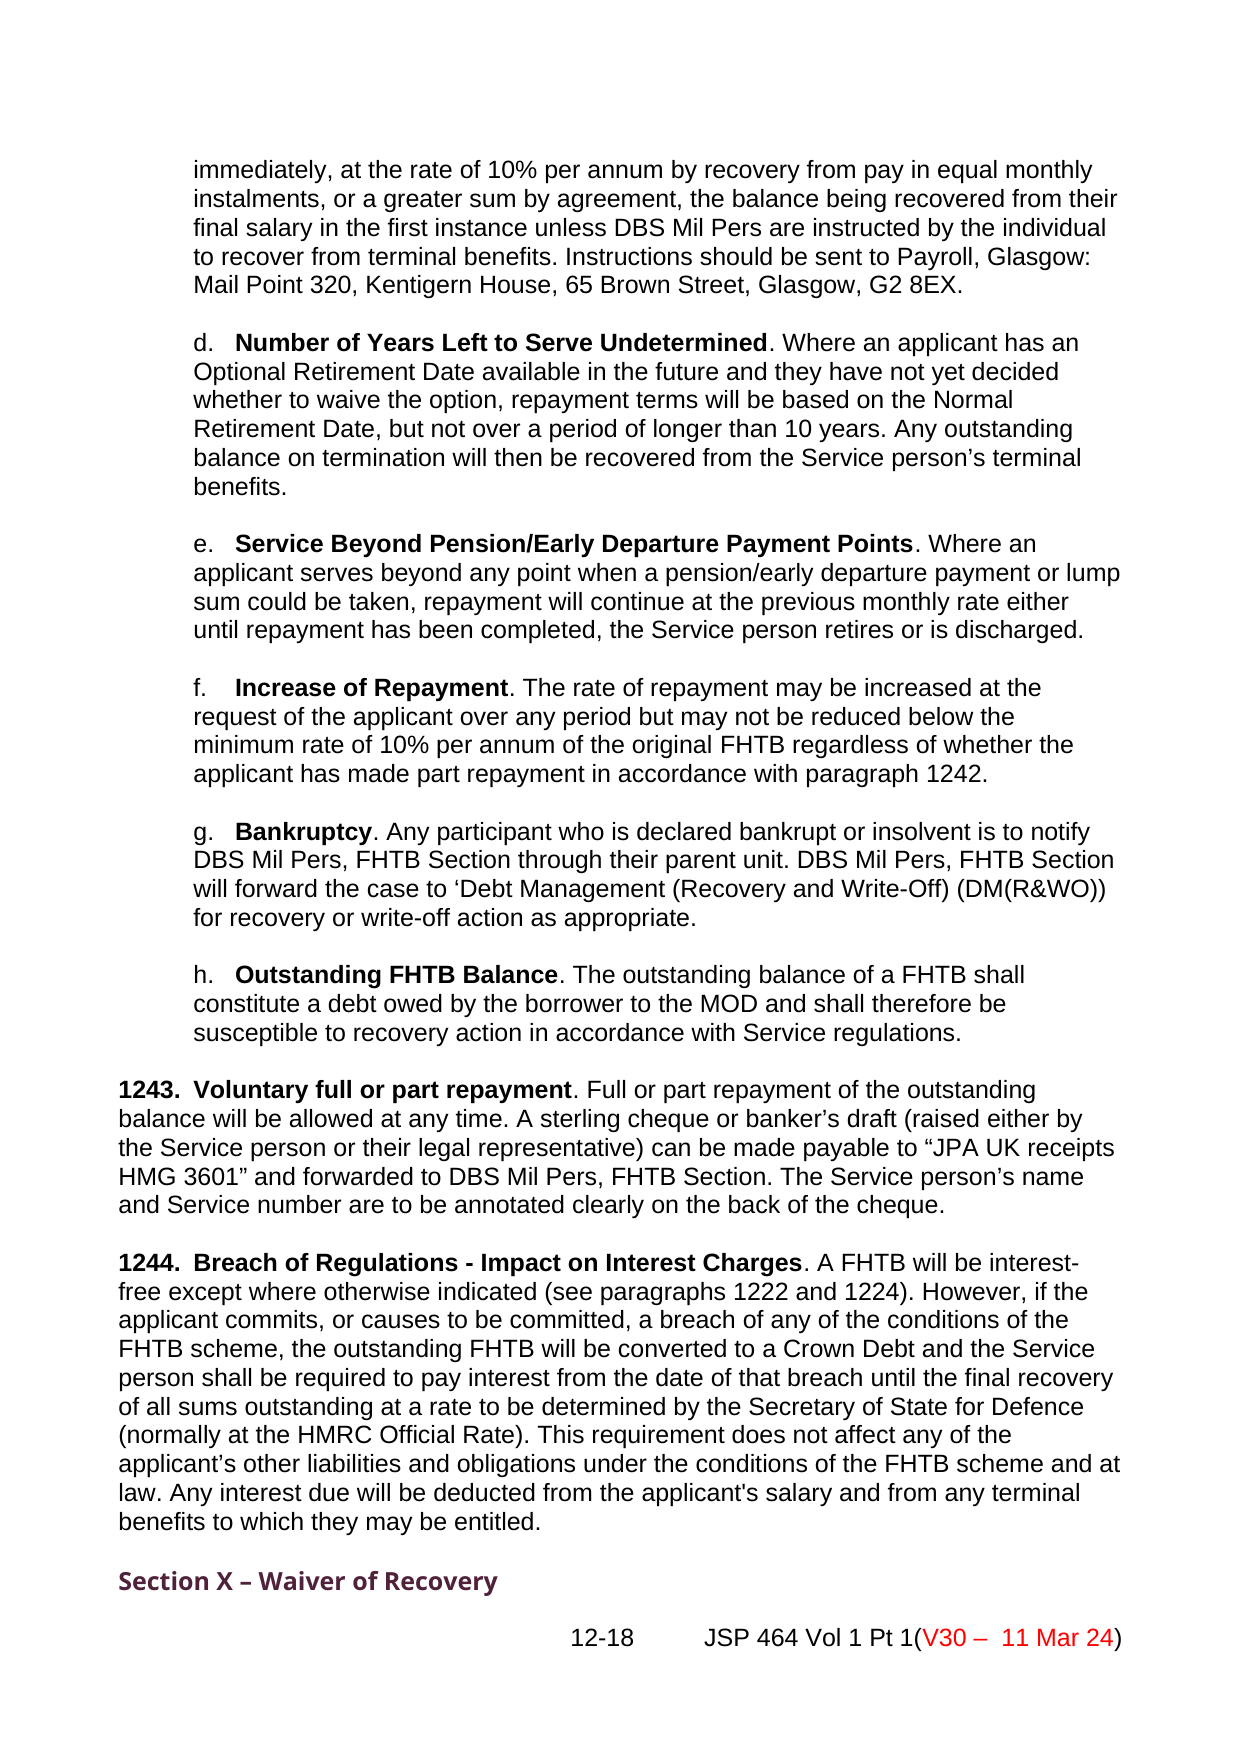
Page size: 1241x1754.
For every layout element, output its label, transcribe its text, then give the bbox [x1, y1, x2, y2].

list Increase of Repayment. The rate of repayment may be increased at the request of the applicant over any period but may not be reduced below the minimum rate of 10% per annum of the original FHTB regardless of whether the applicant has made part repayment in accordance with paragraph 1242. [193, 673, 1122, 788]
text 1243. Voluntary full or part repayment. Full or part repayment of the outstanding balance will be allowed at any time. A sterling cheque or banker’s draft (raised either by the Service person or their legal representative) can be made payable to “JPA UK receipts HMG 3601” and forwarded to DBS Mil Pers, FHTB Section. The Service person’s name and Service number are to be annotated clearly on the back of the cheque. [118, 1075, 1122, 1219]
list Service Beyond Pension/Early Departure Payment Points. Where an applicant serves beyond any point when a pension/early departure payment or lump sum could be taken, repayment will continue at the previous monthly rate either until repayment has been completed, the Service person retires or is discharged. [193, 529, 1122, 644]
list Bankruptcy. Any participant who is declared bankrupt or insolvent is to notify DBS Mil Pers, FHTB Section through their parent unit. DBS Mil Pers, FHTB Section will forward the case to ‘Debt Management (Recovery and Write-Off) (DM(R&WO)) for recovery or write-off action as appropriate. [193, 817, 1122, 932]
text Section X – Waiver of Recovery [118, 1564, 1122, 1598]
list immediately, at the rate of 10% per annum by recovery from pay in equal monthly instalments, or a greater sum by agreement, the balance being recovered from their final salary in the first instance unless DBS Mil Pers are instructed by the individual to recover from terminal benefits. Instructions should be sent to Payroll, Glasgow: Mail Point 320, Kentigern House, 65 Brown Street, Glasgow, G2 8EX. [193, 155, 1122, 299]
list Number of Years Left to Serve Undetermined. Where an applicant has an Optional Retirement Date available in the future and they have not yet decided whether to waive the option, repayment terms will be based on the Normal Retirement Date, but not over a period of longer than 10 years. Any outstanding balance on termination will then be recovered from the Service person’s terminal benefits. [193, 328, 1122, 500]
list Outstanding FHTB Balance. The outstanding balance of a FHTB shall constitute a debt owed by the borrower to the MOD and shall therefore be susceptible to recovery action in accordance with Service regulations. [193, 960, 1122, 1047]
text 1244. Breach of Regulations - Impact on Interest Charges. A FHTB will be interest-free except where otherwise indicated (see paragraphs 1222 and 1224). However, if the applicant commits, or causes to be committed, a breach of any of the conditions of the FHTB scheme, the outstanding FHTB will be converted to a Crown Debt and the Service person shall be required to pay interest from the date of that breach until the final recovery of all sums outstanding at a rate to be determined by the Secretary of State for Defence (normally at the HMRC Official Rate). This requirement does not affect any of the applicant’s other liabilities and obligations under the conditions of the FHTB scheme and at law. Any interest due will be deducted from the applicant's salary and from any terminal benefits to which they may be entitled. [118, 1248, 1122, 1535]
